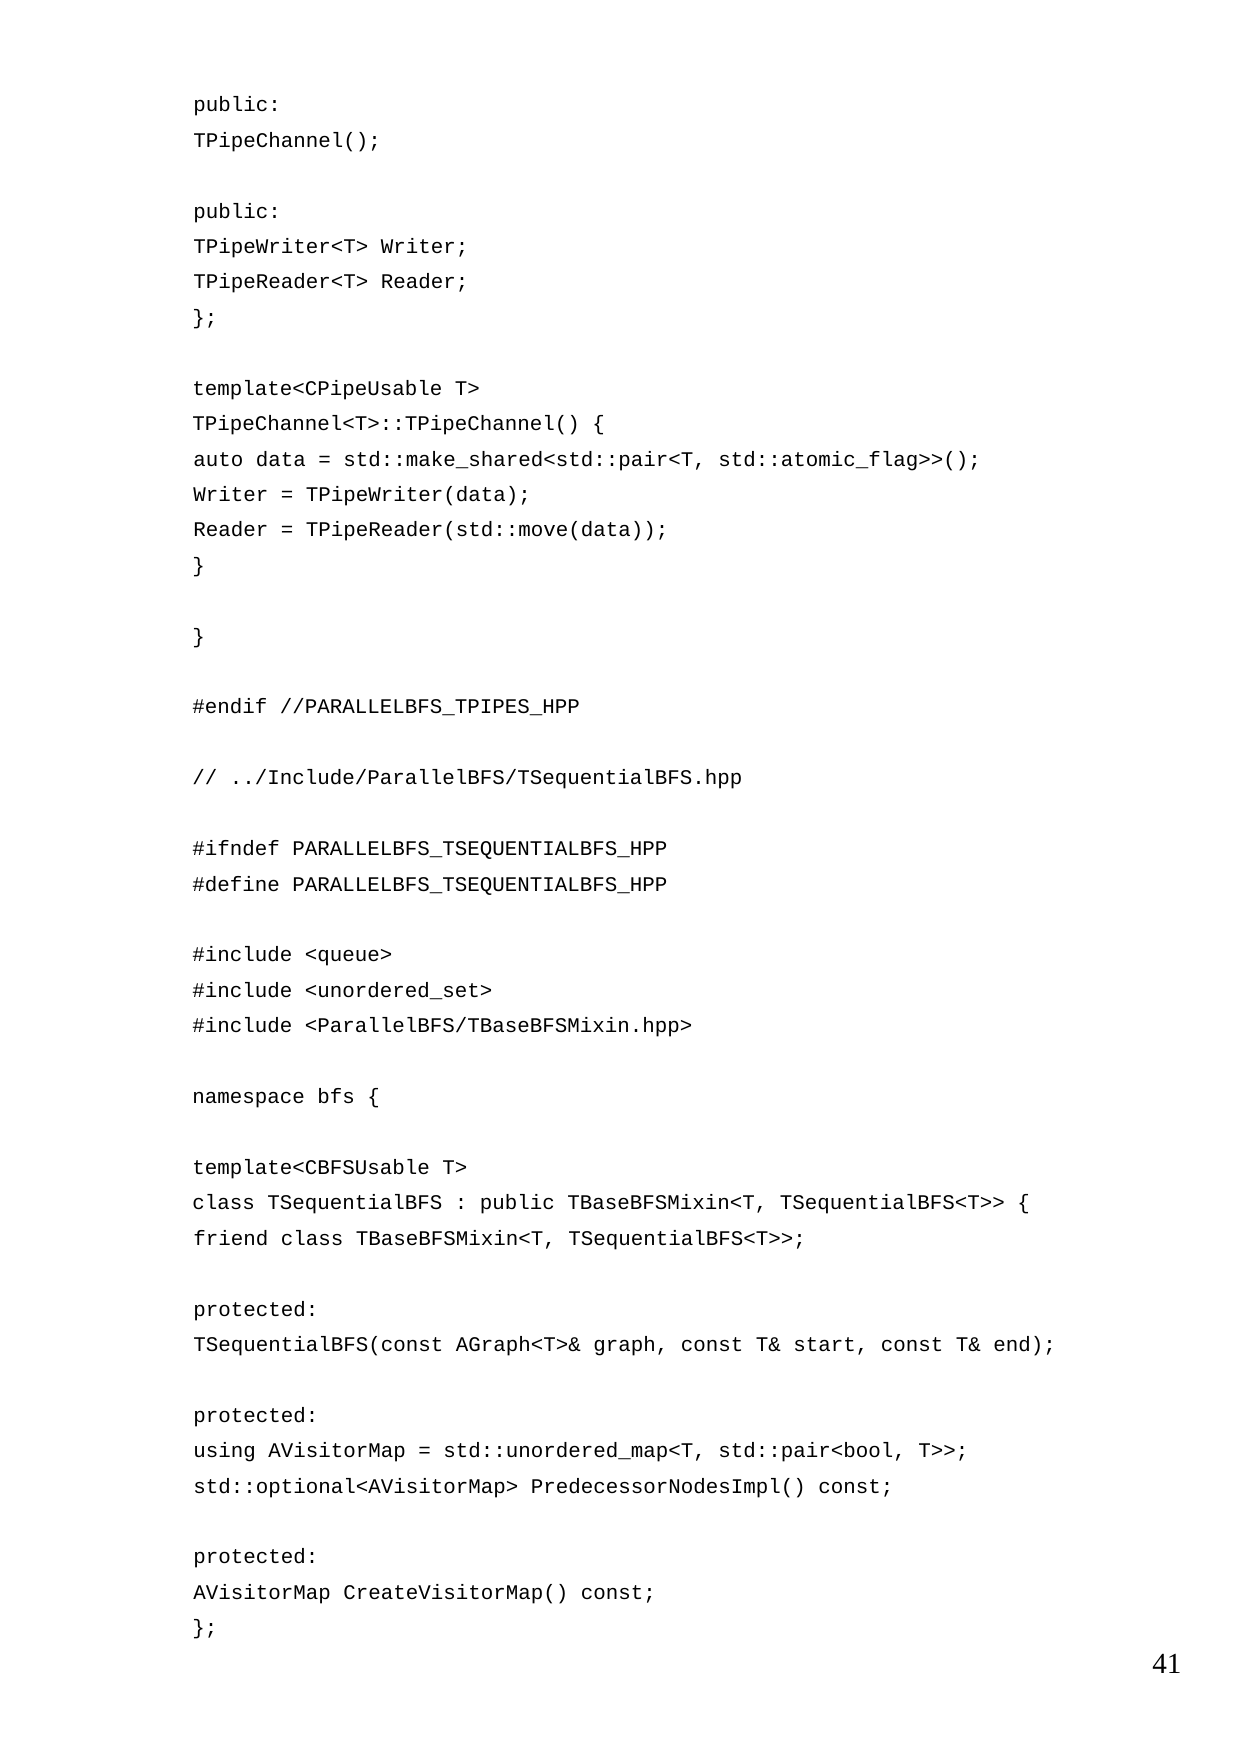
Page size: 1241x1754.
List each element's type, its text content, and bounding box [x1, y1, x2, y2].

text TPipeChannel<T>::TPipeChannel() { [118, 413, 1181, 437]
text #include <ParallelBFS/TBaseBFSMixin.hpp> [118, 1015, 1181, 1039]
text }; [118, 307, 1181, 331]
text template<CPipeUsable T> [118, 378, 1181, 401]
text class TSequentialBFS : public TBaseBFSMixin<T, TSequentialBFS<T>> { [118, 1192, 1181, 1216]
text TPipeWriter<T> Writer; [118, 236, 1181, 260]
text template<CBFSUsable T> [118, 1157, 1181, 1181]
text using AVisitorMap = std::unordered_map<T, std::pair<bool, T>>; [118, 1440, 1181, 1464]
text protected: [118, 1405, 1181, 1428]
text } [118, 555, 1181, 578]
text #endif //PARALLELBFS_TPIPES_HPP [118, 697, 1181, 720]
text public: [118, 94, 1181, 118]
text auto data = std::make_shared<std::pair<T, std::atomic_flag>>(); [118, 449, 1181, 472]
text #include <unordered_set> [118, 980, 1181, 1003]
text #define PARALLELBFS_TSEQUENTIALBFS_HPP [118, 874, 1181, 897]
text public: [118, 201, 1181, 224]
text friend class TBaseBFSMixin<T, TSequentialBFS<T>>; [118, 1228, 1181, 1251]
text namespace bfs { [118, 1086, 1181, 1110]
text }; [118, 1617, 1181, 1641]
text protected: [118, 1299, 1181, 1322]
text // ../Include/ParallelBFS/TSequentialBFS.hpp [118, 767, 1181, 791]
text std::optional<AVisitorMap> PredecessorNodesImpl() const; [118, 1476, 1181, 1499]
text #ifndef PARALLELBFS_TSEQUENTIALBFS_HPP [118, 838, 1181, 862]
text Writer = TPipeWriter(data); [118, 484, 1181, 508]
text AVisitorMap CreateVisitorMap() const; [118, 1582, 1181, 1606]
text TPipeChannel(); [118, 130, 1181, 153]
text TPipeReader<T> Reader; [118, 272, 1181, 295]
text protected: [118, 1547, 1181, 1570]
text #include <queue> [118, 944, 1181, 968]
text TSequentialBFS(const AGraph<T>& graph, const T& start, const T& end); [118, 1334, 1181, 1358]
text } [118, 626, 1181, 649]
text Reader = TPipeReader(std::move(data)); [118, 519, 1181, 543]
